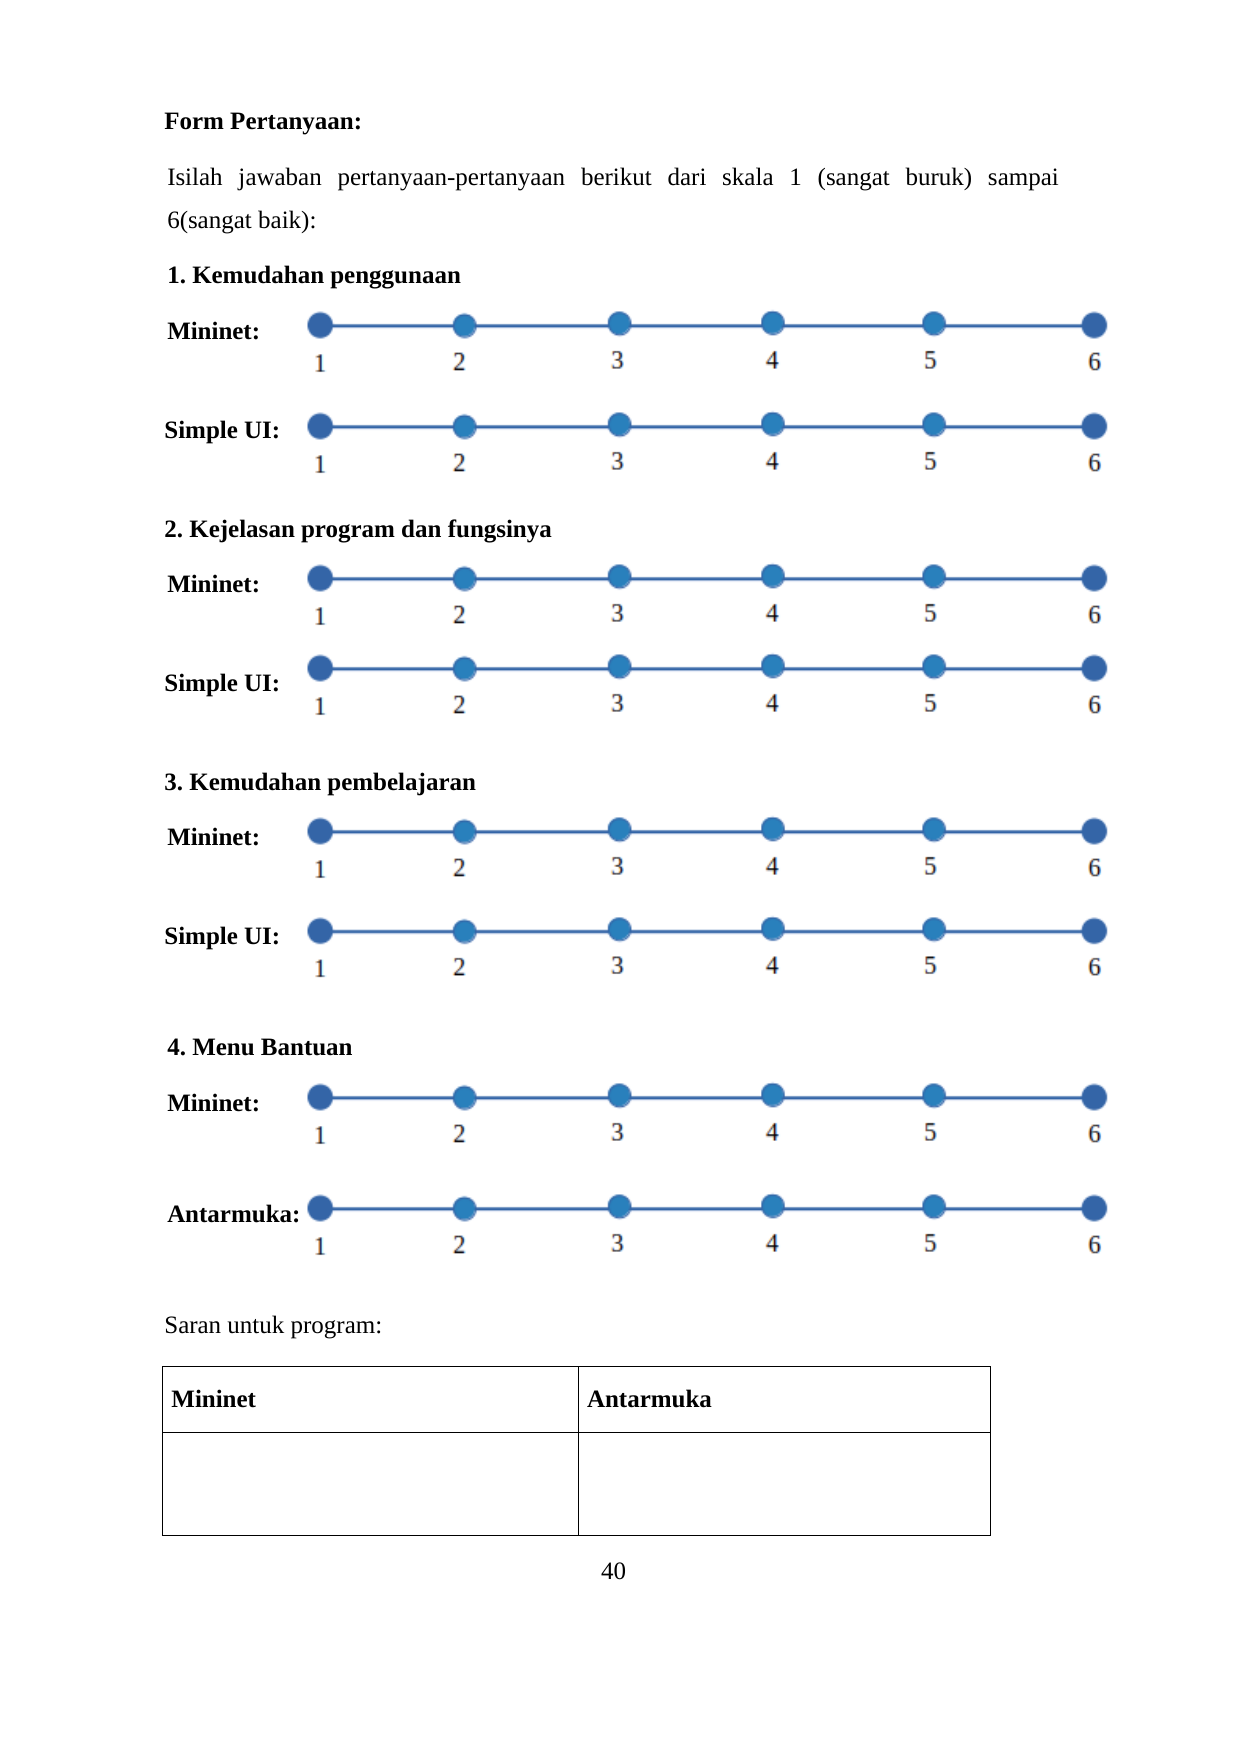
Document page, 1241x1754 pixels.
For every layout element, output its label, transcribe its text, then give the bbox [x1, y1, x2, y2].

text Isilah jawaban pertanyaan-pertanyaan berikut dari skala 1 (sangat buruk) sampai 6(sangat baik): [167, 162, 1059, 234]
text Saran untuk program: [164, 1311, 1059, 1339]
text 2. Kejelasan program dan fungsinya [164, 471, 1059, 542]
picture [300, 1079, 1123, 1152]
text Mininet: [167, 1088, 300, 1117]
text 1. Kemudahan penggunaan [167, 261, 1059, 289]
text Antarmuka: [167, 1199, 300, 1228]
table_header Antarmuka [579, 1367, 990, 1432]
picture [300, 650, 1123, 723]
text Mininet: [167, 569, 300, 598]
text Mininet: [167, 316, 300, 345]
table_header Mininet [163, 1367, 578, 1432]
table_cell [163, 1433, 578, 1535]
picture [300, 408, 1123, 481]
text 4. Menu Bantuan [167, 1032, 1059, 1061]
text Simple UI: [164, 625, 1059, 650]
text Mininet: [167, 822, 300, 851]
text Simple UI: [164, 878, 1059, 950]
text Simple UI: [164, 372, 1059, 444]
table_cell [579, 1433, 990, 1535]
picture [300, 913, 1123, 985]
picture [300, 1190, 1123, 1263]
text Form Pertanyaan: [164, 106, 1059, 135]
picture [300, 560, 1123, 633]
text 3. Kemudahan pembelajaran [164, 724, 1059, 796]
picture [300, 813, 1123, 886]
picture [300, 307, 1123, 380]
